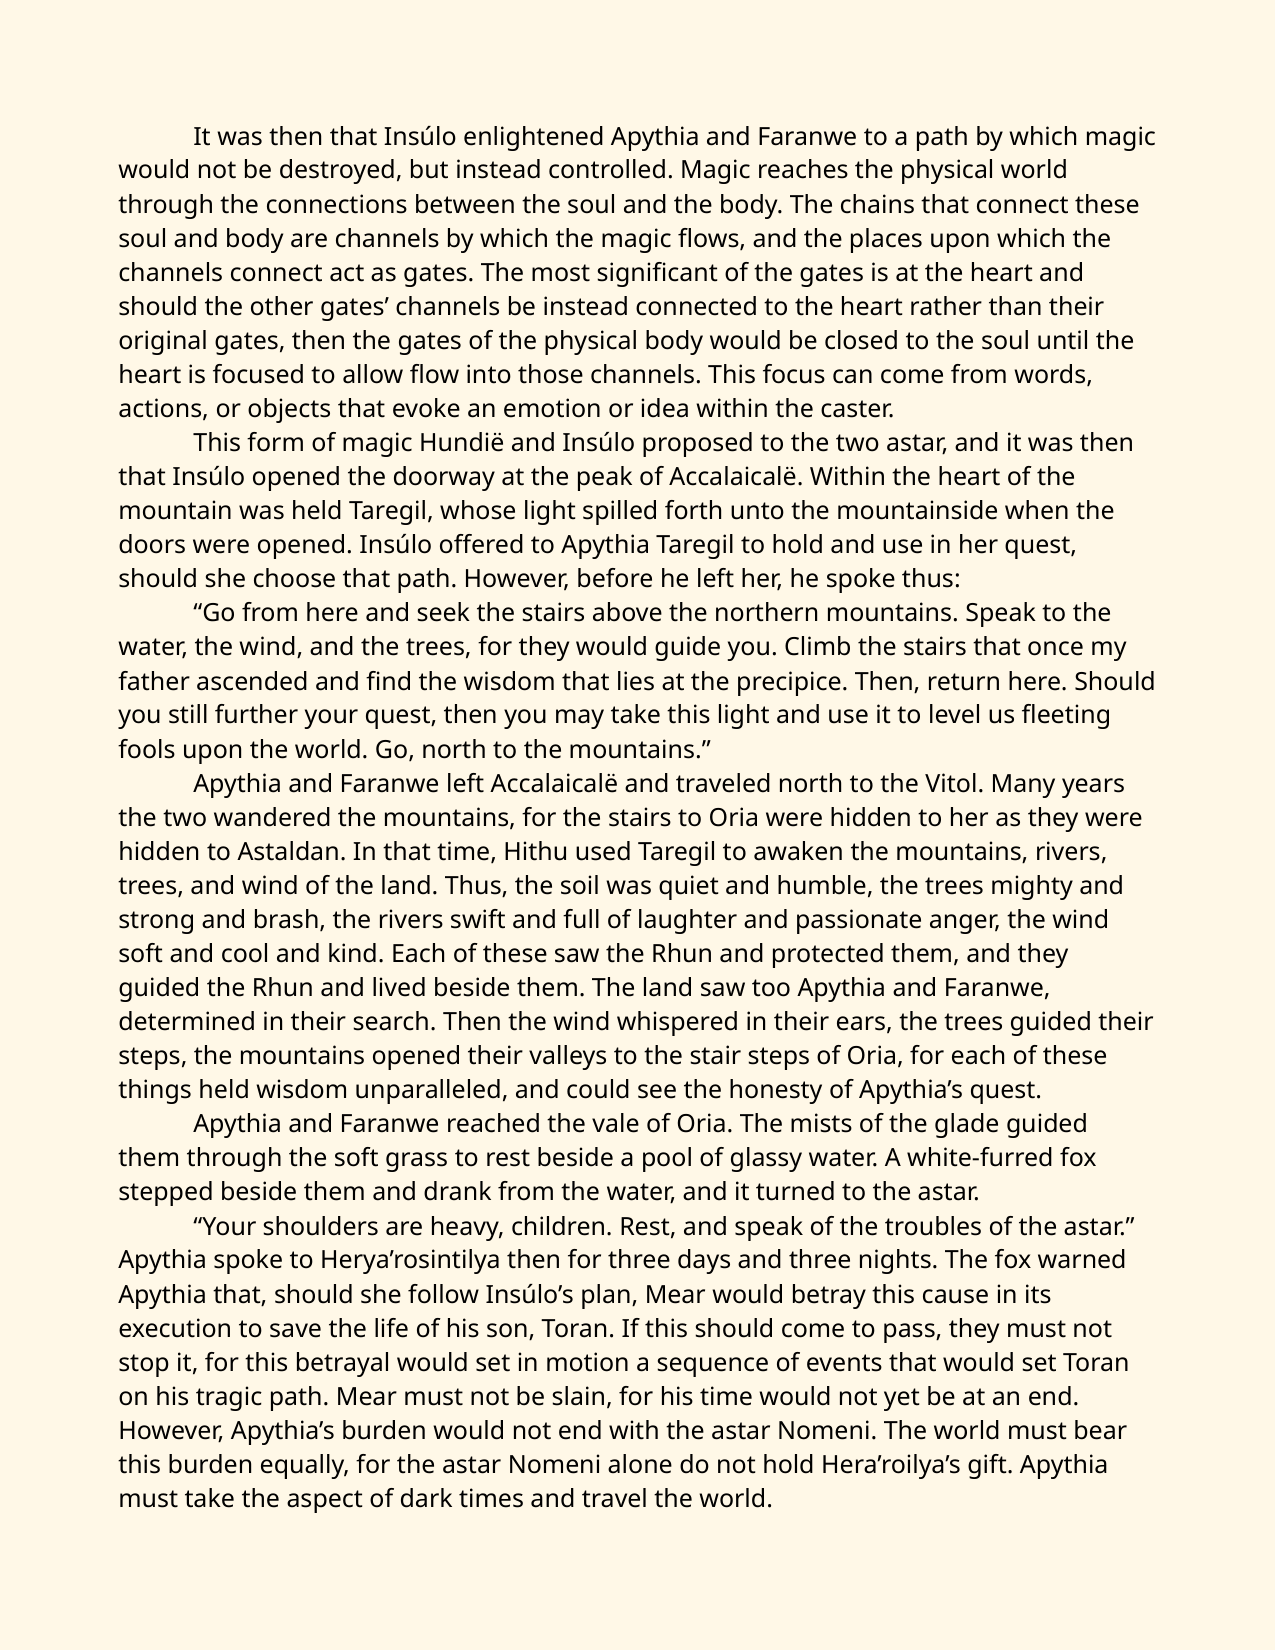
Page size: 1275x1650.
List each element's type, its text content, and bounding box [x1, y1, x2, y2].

text “Your shoulders are heavy, children. Rest, and speak of the troubles of the astar.” Apythia spoke to Herya’rosintilya then for three days and three nights. The fox warned Apythia that, should she follow Insúlo’s plan, Mear would betray this cause in its execution to save the life of his son, Toran. If this should come to pass, they must not stop it, for this betrayal would set in motion a sequence of events that would set Toran on his tragic path. Mear must not be slain, for his time would not yet be at an end. However, Apythia’s burden would not end with the astar Nomeni. The world must bear this burden equally, for the astar Nomeni alone do not hold Hera’roilya’s gift. Apythia must take the aspect of dark times and travel the world. [118, 1208, 1157, 1515]
text Apythia and Faranwe left Accalaicalë and traveled north to the Vitol. Many years the two wandered the mountains, for the stairs to Oria were hidden to her as they were hidden to Astaldan. In that time, Hithu used Taregil to awaken the mountains, rivers, trees, and wind of the land. Thus, the soil was quiet and humble, the trees mighty and strong and brash, the rivers swift and full of laughter and passionate anger, the wind soft and cool and kind. Each of these saw the Rhun and protected them, and they guided the Rhun and lived beside them. The land saw too Apythia and Faranwe, determined in their search. Then the wind whispered in their ears, the trees guided their steps, the mountains opened their valleys to the stair steps of Oria, for each of these things held wisdom unparalleled, and could see the honesty of Apythia’s quest. [118, 765, 1157, 1106]
text This form of magic Hundië and Insúlo proposed to the two astar, and it was then that Insúlo opened the doorway at the peak of Accalaicalë. Within the heart of the mountain was held Taregil, whose light spilled forth unto the mountainside when the doors were opened. Insúlo offered to Apythia Taregil to hold and use in her quest, should she choose that path. However, before he left her, he spoke thus: [118, 425, 1157, 595]
text Apythia and Faranwe reached the vale of Oria. The mists of the glade guided them through the soft grass to rest beside a pool of glassy water. A white-furred fox stepped beside them and drank from the water, and it turned to the astar. [118, 1106, 1157, 1208]
text It was then that Insúlo enlightened Apythia and Faranwe to a path by which magic would not be destroyed, but instead controlled. Magic reaches the physical world through the connections between the soul and the body. The chains that connect these soul and body are channels by which the magic flows, and the places upon which the channels connect act as gates. The most significant of the gates is at the heart and should the other gates’ channels be instead connected to the heart rather than their original gates, then the gates of the physical body would be closed to the soul until the heart is focused to allow flow into those channels. This focus can come from words, actions, or objects that evoke an emotion or idea within the caster. [118, 118, 1157, 425]
text “Go from here and seek the stairs above the northern mountains. Speak to the water, the wind, and the trees, for they would guide you. Climb the stairs that once my father ascended and find the wisdom that lies at the precipice. Then, return here. Should you still further your quest, then you may take this light and use it to level us fleeting fools upon the world. Go, north to the mountains.” [118, 595, 1157, 765]
